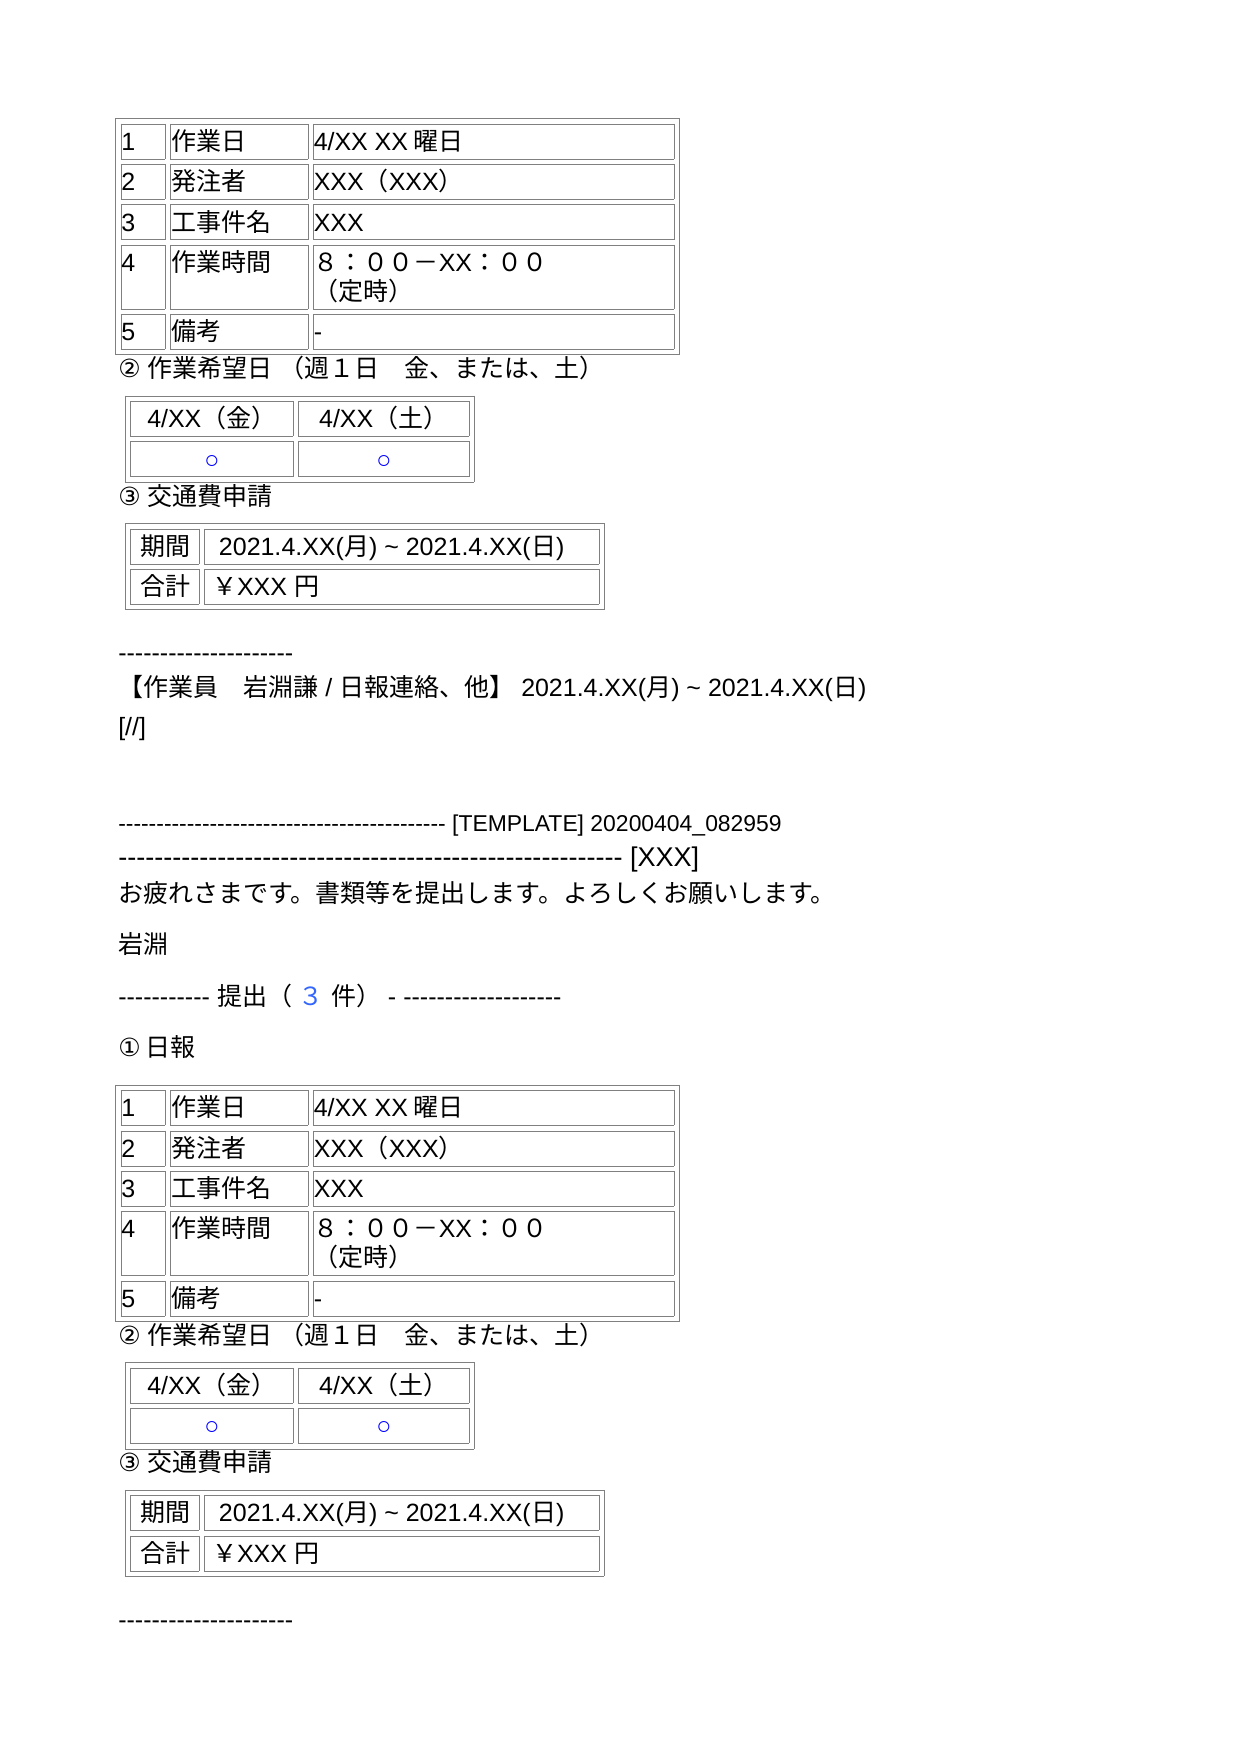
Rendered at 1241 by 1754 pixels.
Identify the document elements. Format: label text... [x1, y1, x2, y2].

table_cell ○ [128, 436, 296, 476]
table_cell 2 [118, 159, 168, 199]
text ② 作業希望日 （週１日 金、または、土） [118, 1321, 1122, 1350]
table_cell 5 [118, 1275, 168, 1316]
table_cell 3 [118, 1166, 168, 1206]
text ③ 交通費申請 [118, 1448, 1122, 1477]
table_header 4/XX（金） [128, 1363, 296, 1403]
table_cell XXX（XXX） [310, 159, 677, 199]
text ----------- 提出（ ３ 件） - ------------------- [118, 982, 1122, 1011]
table_header 2021.4.XX(月) ~ 2021.4.XX(日) [202, 524, 602, 563]
text ------------------------------------------- [TEMPLATE] 20200404_082959 [118, 810, 1122, 836]
table_header 4/XX XX曜日 [310, 1086, 677, 1125]
table_cell - [310, 309, 677, 349]
text 【作業員 岩淵謙 / 日報連絡、他】 2021.4.XX(月) ~ 2021.4.XX(日) [118, 673, 1122, 701]
table_cell ￥XXX 円 [202, 1530, 602, 1571]
table_header 1 [118, 1086, 168, 1125]
table_cell - [314, 315, 674, 349]
table_cell 作業時間 [168, 239, 310, 308]
table_cell 合計 [128, 1530, 202, 1571]
text ③ 交通費申請 [118, 482, 1122, 511]
table_header 作業日 [168, 1086, 310, 1125]
table_cell 作業時間 [168, 1206, 310, 1275]
text ①日報 [118, 1033, 1122, 1062]
text お疲れさまです。書類等を提出します。よろしくお願いします。 [118, 879, 1122, 908]
table_cell ８：００－XX：００ （定時） [310, 239, 677, 308]
table_cell 発注者 [168, 1125, 310, 1166]
table_cell XXX [310, 1166, 677, 1206]
table_cell 発注者 [168, 159, 310, 199]
text 岩淵 [118, 930, 1122, 959]
text [//] [118, 712, 1122, 741]
table_cell 工事件名 [168, 199, 310, 239]
table_cell - [314, 1282, 674, 1316]
table_cell - [310, 1275, 677, 1316]
table_header 1 [118, 119, 168, 158]
table_header 2021.4.XX(月) ~ 2021.4.XX(日) [202, 1491, 602, 1530]
table_header 4/XX（土） [296, 1363, 471, 1403]
text ② 作業希望日 （週１日 金、または、土） [118, 354, 1122, 383]
table_header 作業日 [168, 119, 310, 158]
table_cell 4 [118, 1206, 168, 1275]
table_cell ○ [296, 1403, 471, 1443]
table_cell 合計 [128, 564, 202, 604]
table_header 期間 [128, 524, 202, 563]
table_cell 3 [118, 199, 168, 239]
text --------------------- [118, 1605, 1122, 1633]
text --------------------- [118, 638, 1122, 667]
text -------------------------------------------------------- [XXX] [118, 841, 1122, 873]
table_cell 工事件名 [168, 1166, 310, 1206]
table_cell XXX [310, 199, 677, 239]
table_cell 5 [118, 309, 168, 349]
table_header 4/XX（土） [296, 397, 471, 436]
table_header 期間 [128, 1491, 202, 1530]
table_cell 備考 [168, 1275, 310, 1316]
table_cell 2 [118, 1125, 168, 1166]
table_cell ￥XXX 円 [202, 564, 602, 604]
table_cell 備考 [168, 309, 310, 349]
table_cell XXX（XXX） [310, 1125, 677, 1166]
table_cell ○ [128, 1403, 296, 1443]
table_cell ８：００－XX：００ （定時） [310, 1206, 677, 1275]
table_cell 4 [118, 239, 168, 308]
table_header 4/XX XX曜日 [310, 119, 677, 158]
table_header 4/XX（金） [128, 397, 296, 436]
table_cell ○ [296, 436, 471, 476]
